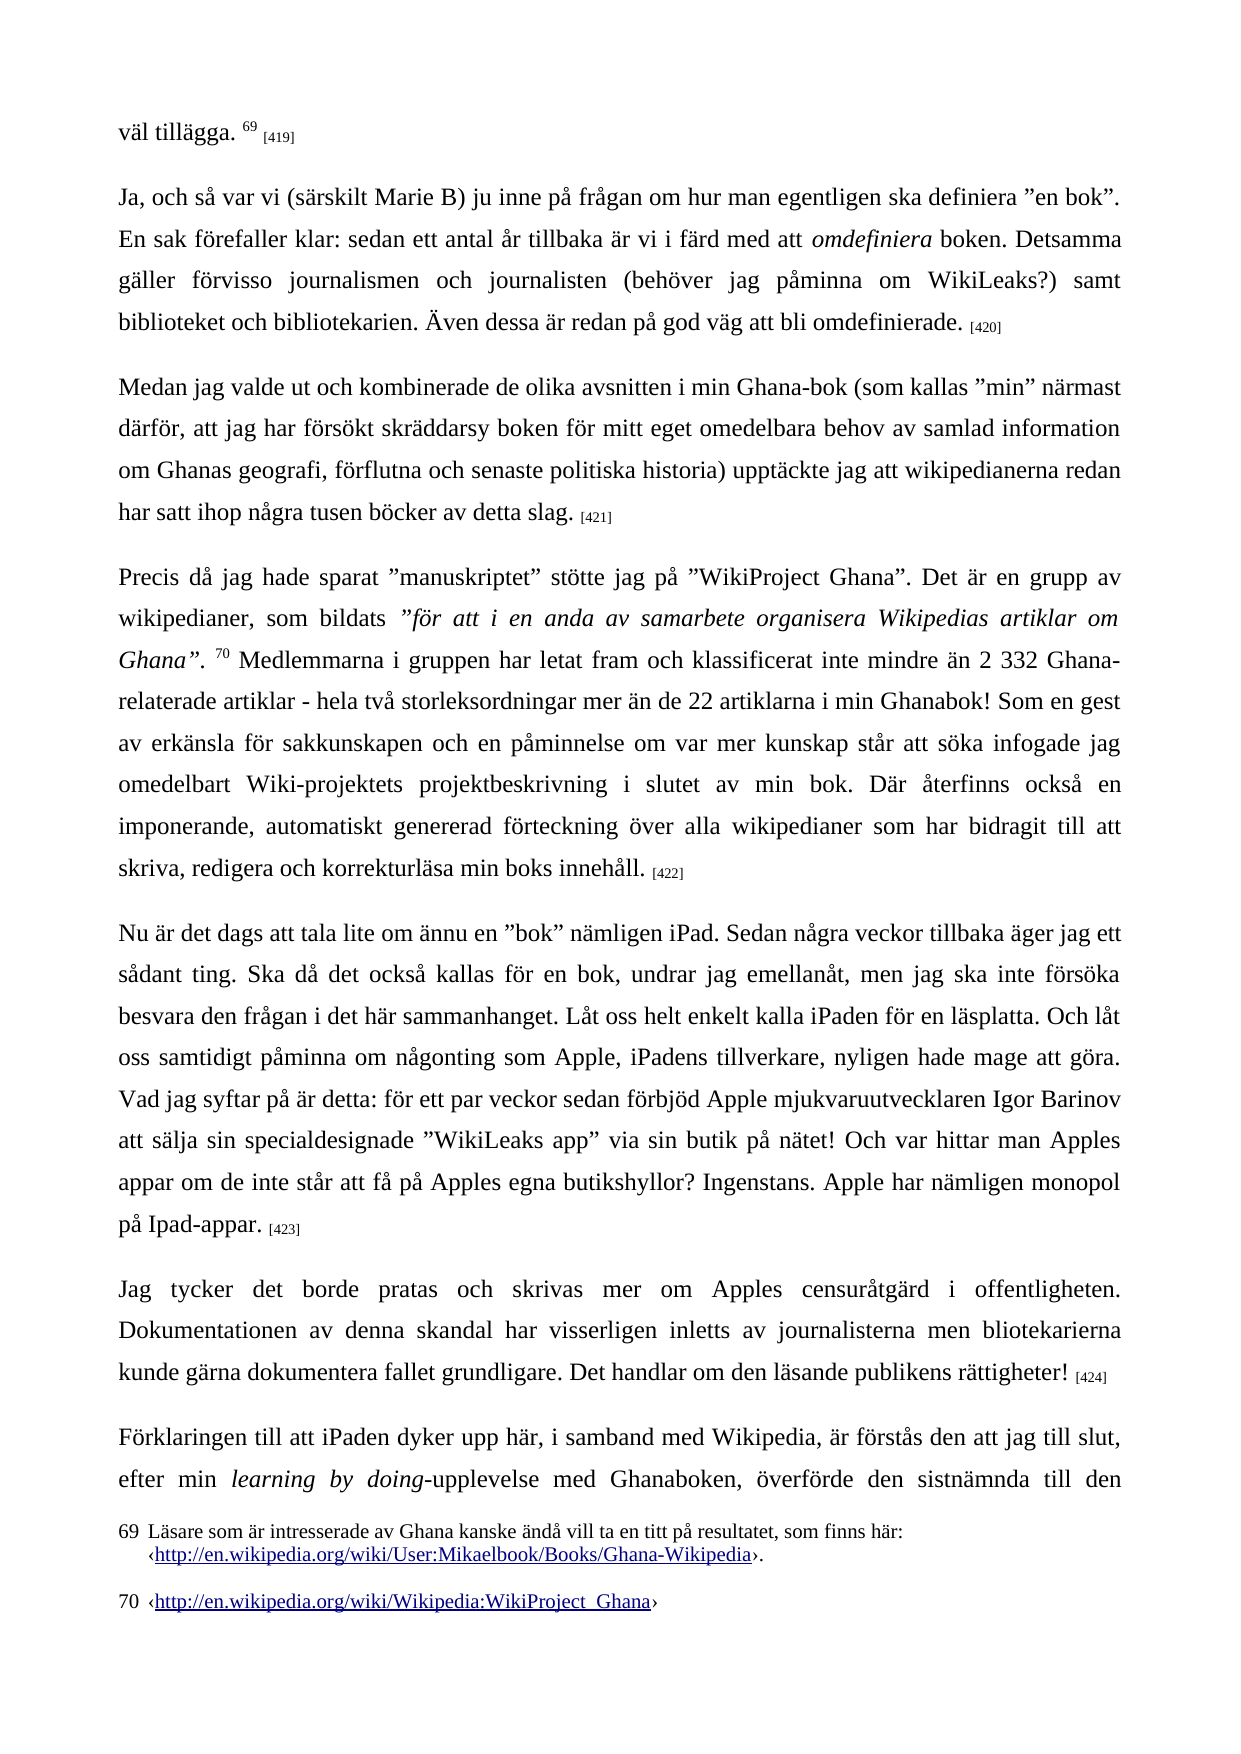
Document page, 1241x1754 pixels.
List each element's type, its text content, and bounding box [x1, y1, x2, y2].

text Precis då jag hade sparat ”manuskriptet” stötte jag på ”WikiProject Ghana”. Det är en grupp av wikipedianer, som bildats ”för att i en anda av samarbete organisera Wikipedias artiklar om Ghana”. Medlemmarna i gruppen har letat fram och klassificerat inte mindre än 2 332 Ghana-relaterade artiklar - hela två storleksordningar mer än de 22 artiklarna i min Ghanabok! Som en gest av erkänsla för sakkunskapen och en påminnelse om var mer kunskap står att söka infogade jag omedelbart Wiki-projektets projektbeskrivning i slutet av min bok. Där återfinns också en imponerande, automatiskt genererad förteckning över alla wikipedianer som har bidragit till att skriva, redigera och korrekturläsa min boks innehåll. [422] [118, 563, 1122, 881]
text Läsare som är intresserade av Ghana kanske ändå vill ta en titt på resultatet, som finns här: ‹http://en.wikipedia.org/wiki/User:Mikaelbook/Books/Ghana-Wikipedia›. [118, 1520, 1122, 1566]
text Ja, och så var vi (särskilt Marie B) ju inne på frågan om hur man egentligen ska definiera ”en bok”. En sak förefaller klar: sedan ett antal år tillbaka är vi i färd med att omdefiniera boken. Detsamma gäller förvisso journalismen och journalisten (behöver jag påminna om WikiLeaks?) samt biblioteket och bibliotekarien. Även dessa är redan på god väg att bli omdefinierade. [420] [118, 183, 1122, 336]
text väl tillägga. [419] [118, 118, 1122, 146]
text Förklaringen till att iPaden dyker upp här, i samband med Wikipedia, är förstås den att jag till slut, efter min learning by doing-upplevelse med Ghanaboken, överförde den sistnämnda till den [118, 1423, 1122, 1492]
text Jag tycker det borde pratas och skrivas mer om Apples censuråtgärd i offentligheten. Dokumentationen av denna skandal har visserligen inletts av journalisterna men bliotekarierna kunde gärna dokumentera fallet grundligare. Det handlar om den läsande publikens rättigheter! [424] [118, 1275, 1122, 1386]
text ‹http://en.wikipedia.org/wiki/Wikipedia:WikiProject_Ghana› [118, 1589, 1122, 1613]
text Nu är det dags att tala lite om ännu en ”bok” nämligen iPad. Sedan några veckor tillbaka äger jag ett sådant ting. Ska då det också kallas för en bok, undrar jag emellanåt, men jag ska inte försöka besvara den frågan i det här sammanhanget. Låt oss helt enkelt kalla iPaden för en läsplatta. Och låt oss samtidigt påminna om någonting som Apple, iPadens tillverkare, nyligen hade mage att göra. Vad jag syftar på är detta: för ett par veckor sedan förbjöd Apple mjukvaruutvecklaren Igor Barinov att sälja sin specialdesignade ”WikiLeaks app” via sin butik på nätet! Och var hittar man Apples appar om de inte står att få på Apples egna butikshyllor? Ingenstans. Apple har nämligen monopol på Ipad-appar. [423] [118, 919, 1122, 1237]
text Medan jag valde ut och kombinerade de olika avsnitten i min Ghana-bok (som kallas ”min” närmast därför, att jag har försökt skräddarsy boken för mitt eget omedelbara behov av samlad information om Ghanas geografi, förflutna och senaste politiska historia) upptäckte jag att wikipedianerna redan har satt ihop några tusen böcker av detta slag. [421] [118, 373, 1122, 525]
